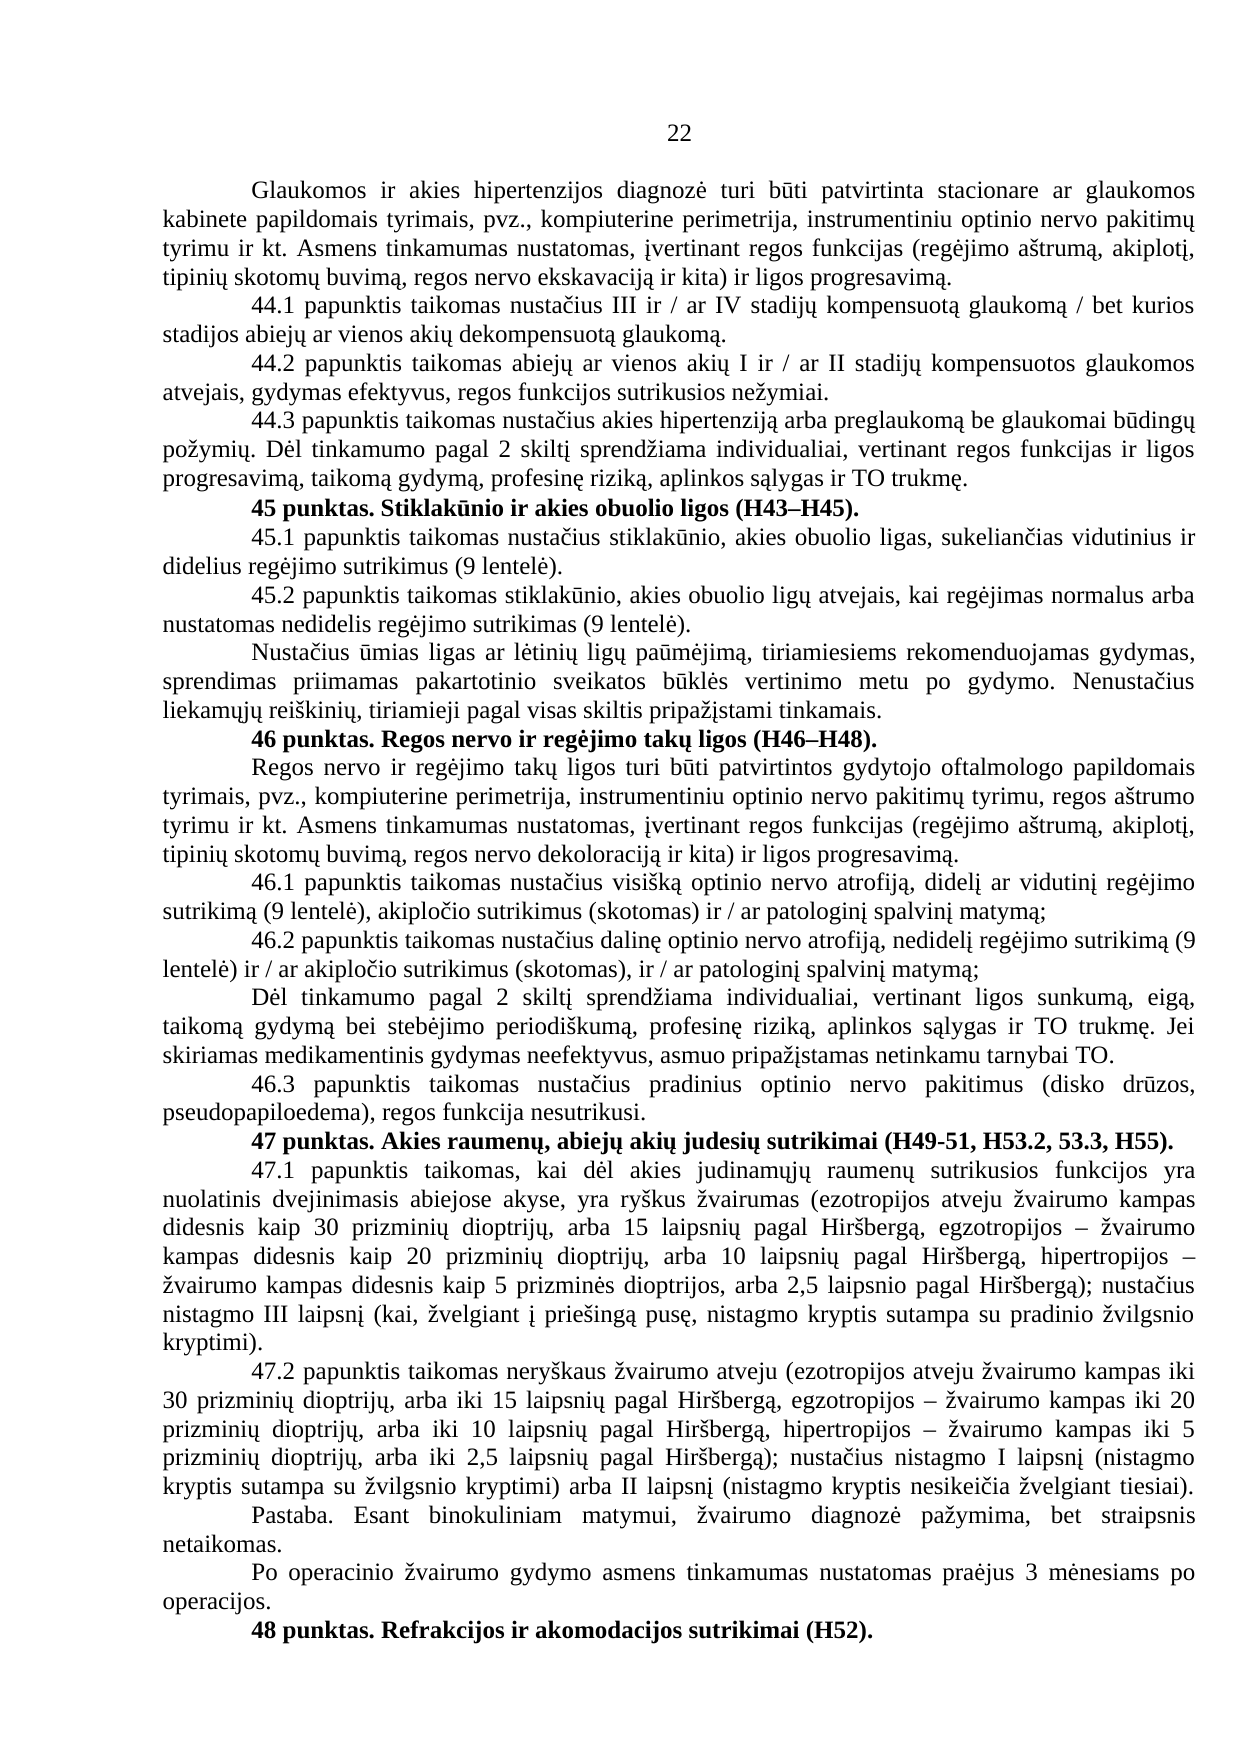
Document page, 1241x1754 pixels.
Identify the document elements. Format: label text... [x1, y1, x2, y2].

text Nustačius ūmias ligas ar lėtinių ligų paūmėjimą, tiriamiesiems rekomenduojamas gydymas, sprendimas priimamas pakartotinio sveikatos būklės vertinimo metu po gydymo. Nenustačius liekamųjų reiškinių, tiriamieji pagal visas skiltis pripažįstami tinkamais. [162, 637, 1196, 724]
text 45 punktas. Stiklakūnio ir akies obuolio ligos (H43–H45). [162, 492, 1196, 522]
text 46.2 papunktis taikomas nustačius dalinę optinio nervo atrofiją, nedidelį regėjimo sutrikimą (9 lentelė) ir / ar akipločio sutrikimus (skotomas), ir / ar patologinį spalvinį matymą; [162, 925, 1196, 982]
text 48 punktas. Refrakcijos ir akomodacijos sutrikimai (H52). [162, 1615, 1196, 1644]
text Regos nervo ir regėjimo takų ligos turi būti patvirtintos gydytojo oftalmologo papildomais tyrimais, pvz., kompiuterine perimetrija, instrumentiniu optinio nervo pakitimų tyrimu, regos aštrumo tyrimu ir kt. Asmens tinkamumas nustatomas, įvertinant regos funkcijas (regėjimo aštrumą, akiplotį, tipinių skotomų buvimą, regos nervo dekoloraciją ir kita) ir ligos progresavimą. [162, 752, 1196, 867]
text Glaukomos ir akies hipertenzijos diagnozė turi būti patvirtinta stacionare ar glaukomos kabinete papildomais tyrimais, pvz., kompiuterine perimetrija, instrumentiniu optinio nervo pakitimų tyrimu ir kt. Asmens tinkamumas nustatomas, įvertinant regos funkcijas (regėjimo aštrumą, akiplotį, tipinių skotomų buvimą, regos nervo ekskavaciją ir kita) ir ligos progresavimą. [162, 176, 1196, 291]
text 46.1 papunktis taikomas nustačius visišką optinio nervo atrofiją, didelį ar vidutinį regėjimo sutrikimą (9 lentelė), akipločio sutrikimus (skotomas) ir / ar patologinį spalvinį matymą; [162, 867, 1196, 925]
text 47.2 papunktis taikomas neryškaus žvairumo atveju (ezotropijos atveju žvairumo kampas iki 30 prizminių dioptrijų, arba iki 15 laipsnių pagal Hiršbergą, egzotropijos – žvairumo kampas iki 20 prizminių dioptrijų, arba iki 10 laipsnių pagal Hiršbergą, hipertropijos – žvairumo kampas iki 5 prizminių dioptrijų, arba iki 2,5 laipsnių pagal Hiršbergą); nustačius nistagmo I laipsnį (nistagmo kryptis sutampa su žvilgsnio kryptimi) arba II laipsnį (nistagmo kryptis nesikeičia žvelgiant tiesiai). Pastaba. Esant binokuliniam matymui, žvairumo diagnozė pažymima, bet straipsnis netaikomas. [162, 1356, 1196, 1557]
text 44.3 papunktis taikomas nustačius akies hipertenziją arba preglaukomą be glaukomai būdingų požymių. Dėl tinkamumo pagal 2 skiltį sprendžiama individualiai, vertinant regos funkcijas ir ligos progresavimą, taikomą gydymą, profesinę riziką, aplinkos sąlygas ir TO trukmę. [162, 406, 1196, 492]
text 44.2 papunktis taikomas abiejų ar vienos akių I ir / ar II stadijų kompensuotos glaukomos atvejais, gydymas efektyvus, regos funkcijos sutrikusios nežymiai. [162, 348, 1196, 406]
text 47.1 papunktis taikomas, kai dėl akies judinamųjų raumenų sutrikusios funkcijos yra nuolatinis dvejinimasis abiejose akyse, yra ryškus žvairumas (ezotropijos atveju žvairumo kampas didesnis kaip 30 prizminių dioptrijų, arba 15 laipsnių pagal Hiršbergą, egzotropijos – žvairumo kampas didesnis kaip 20 prizminių dioptrijų, arba 10 laipsnių pagal Hiršbergą, hipertropijos – žvairumo kampas didesnis kaip 5 prizminės dioptrijos, arba 2,5 laipsnio pagal Hiršbergą); nustačius nistagmo III laipsnį (kai, žvelgiant į priešingą pusę, nistagmo kryptis sutampa su pradinio žvilgsnio kryptimi). [162, 1155, 1196, 1356]
text Dėl tinkamumo pagal 2 skiltį sprendžiama individualiai, vertinant ligos sunkumą, eigą, taikomą gydymą bei stebėjimo periodiškumą, profesinę riziką, aplinkos sąlygas ir TO trukmę. Jei skiriamas medikamentinis gydymas neefektyvus, asmuo pripažįstamas netinkamu tarnybai TO. [162, 982, 1196, 1069]
text 47 punktas. Akies raumenų, abiejų akių judesių sutrikimai (H49-51, H53.2, 53.3, H55). [162, 1126, 1196, 1155]
text 46 punktas. Regos nervo ir regėjimo takų ligos (H46–H48). [162, 724, 1196, 752]
text 44.1 papunktis taikomas nustačius III ir / ar IV stadijų kompensuotą glaukomą / bet kurios stadijos abiejų ar vienos akių dekompensuotą glaukomą. [162, 291, 1196, 348]
text Po operacinio žvairumo gydymo asmens tinkamumas nustatomas praėjus 3 mėnesiams po operacijos. [162, 1557, 1196, 1615]
text 46.3 papunktis taikomas nustačius pradinius optinio nervo pakitimus (disko drūzos, pseudopapiloedema), regos funkcija nesutrikusi. [162, 1069, 1196, 1126]
text 45.1 papunktis taikomas nustačius stiklakūnio, akies obuolio ligas, sukeliančias vidutinius ir didelius regėjimo sutrikimus (9 lentelė). [162, 522, 1196, 580]
text 45.2 papunktis taikomas stiklakūnio, akies obuolio ligų atvejais, kai regėjimas normalus arba nustatomas nedidelis regėjimo sutrikimas (9 lentelė). [162, 580, 1196, 637]
